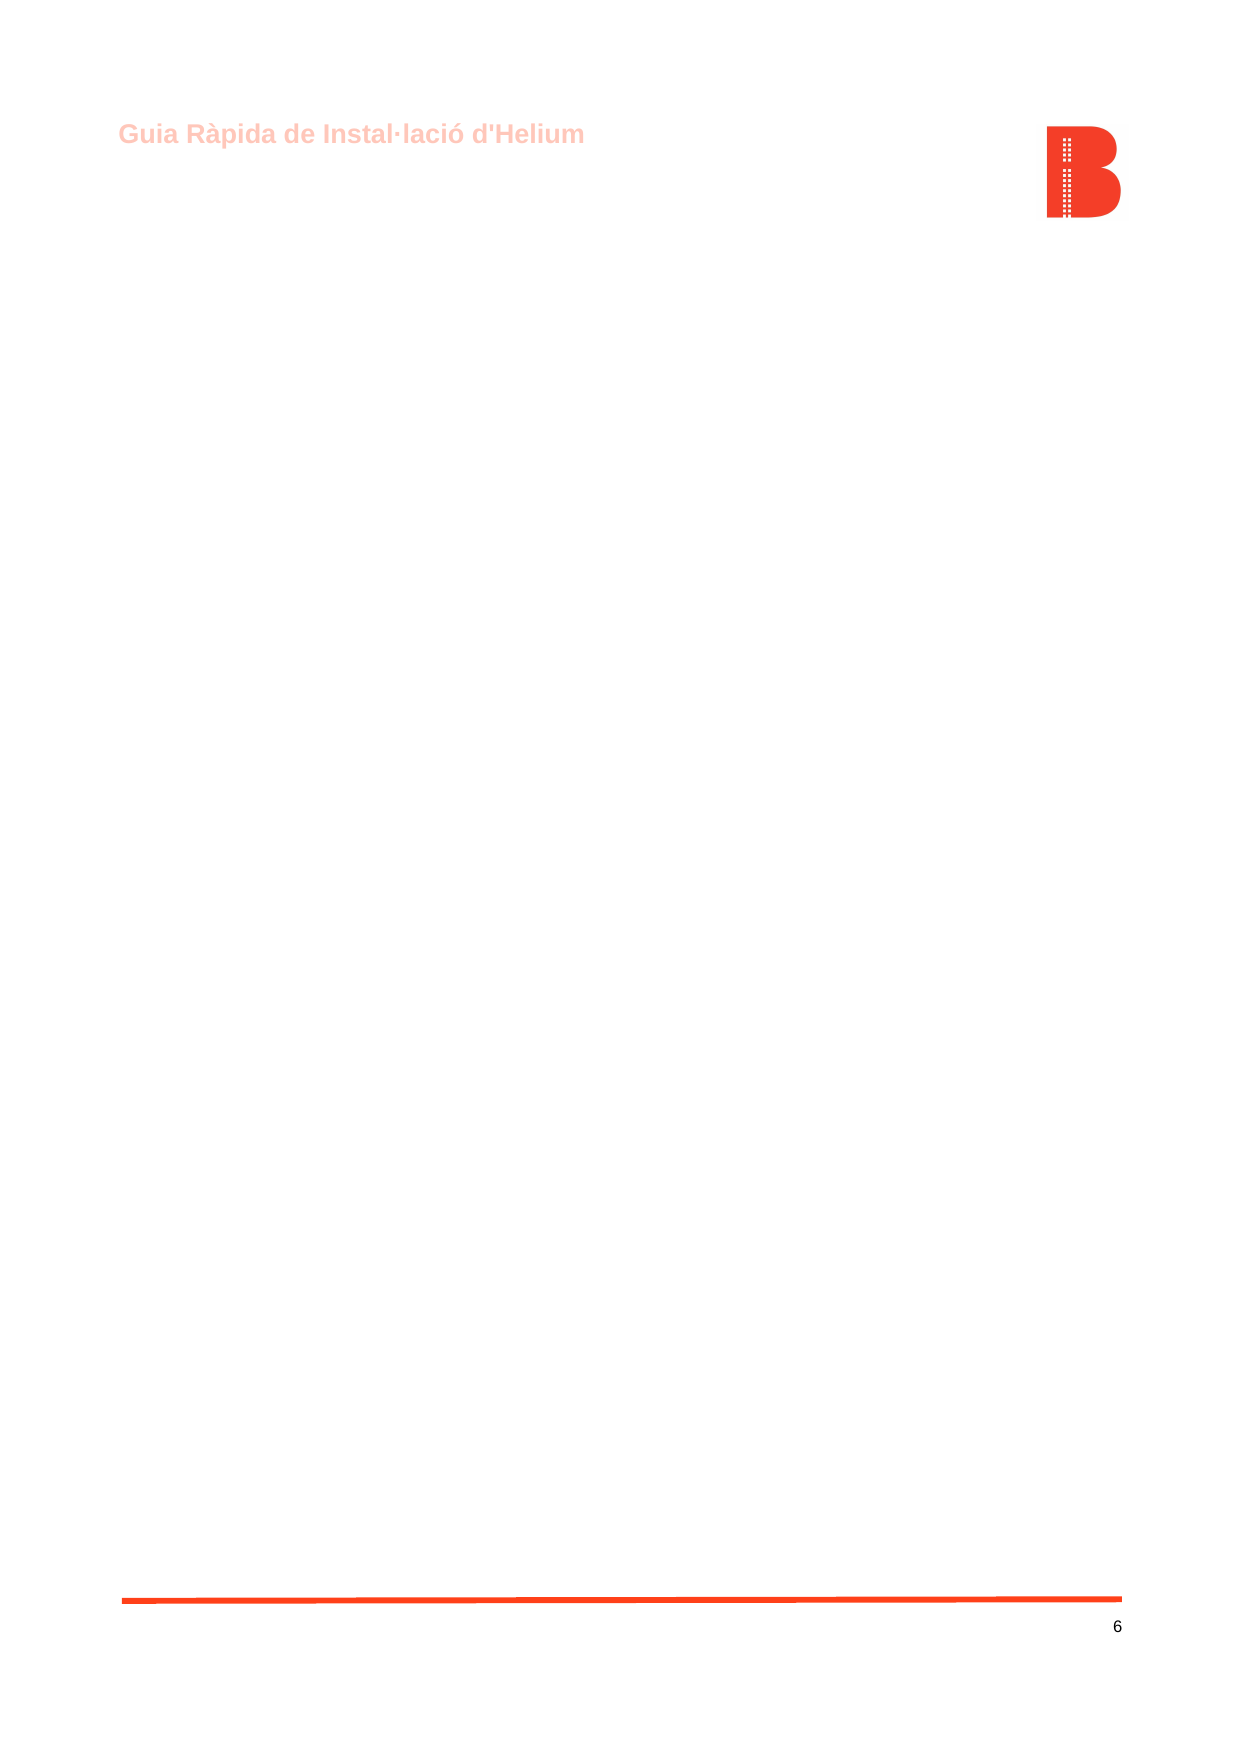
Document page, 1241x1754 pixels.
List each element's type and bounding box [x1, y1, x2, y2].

picture [1036, 124, 1130, 221]
